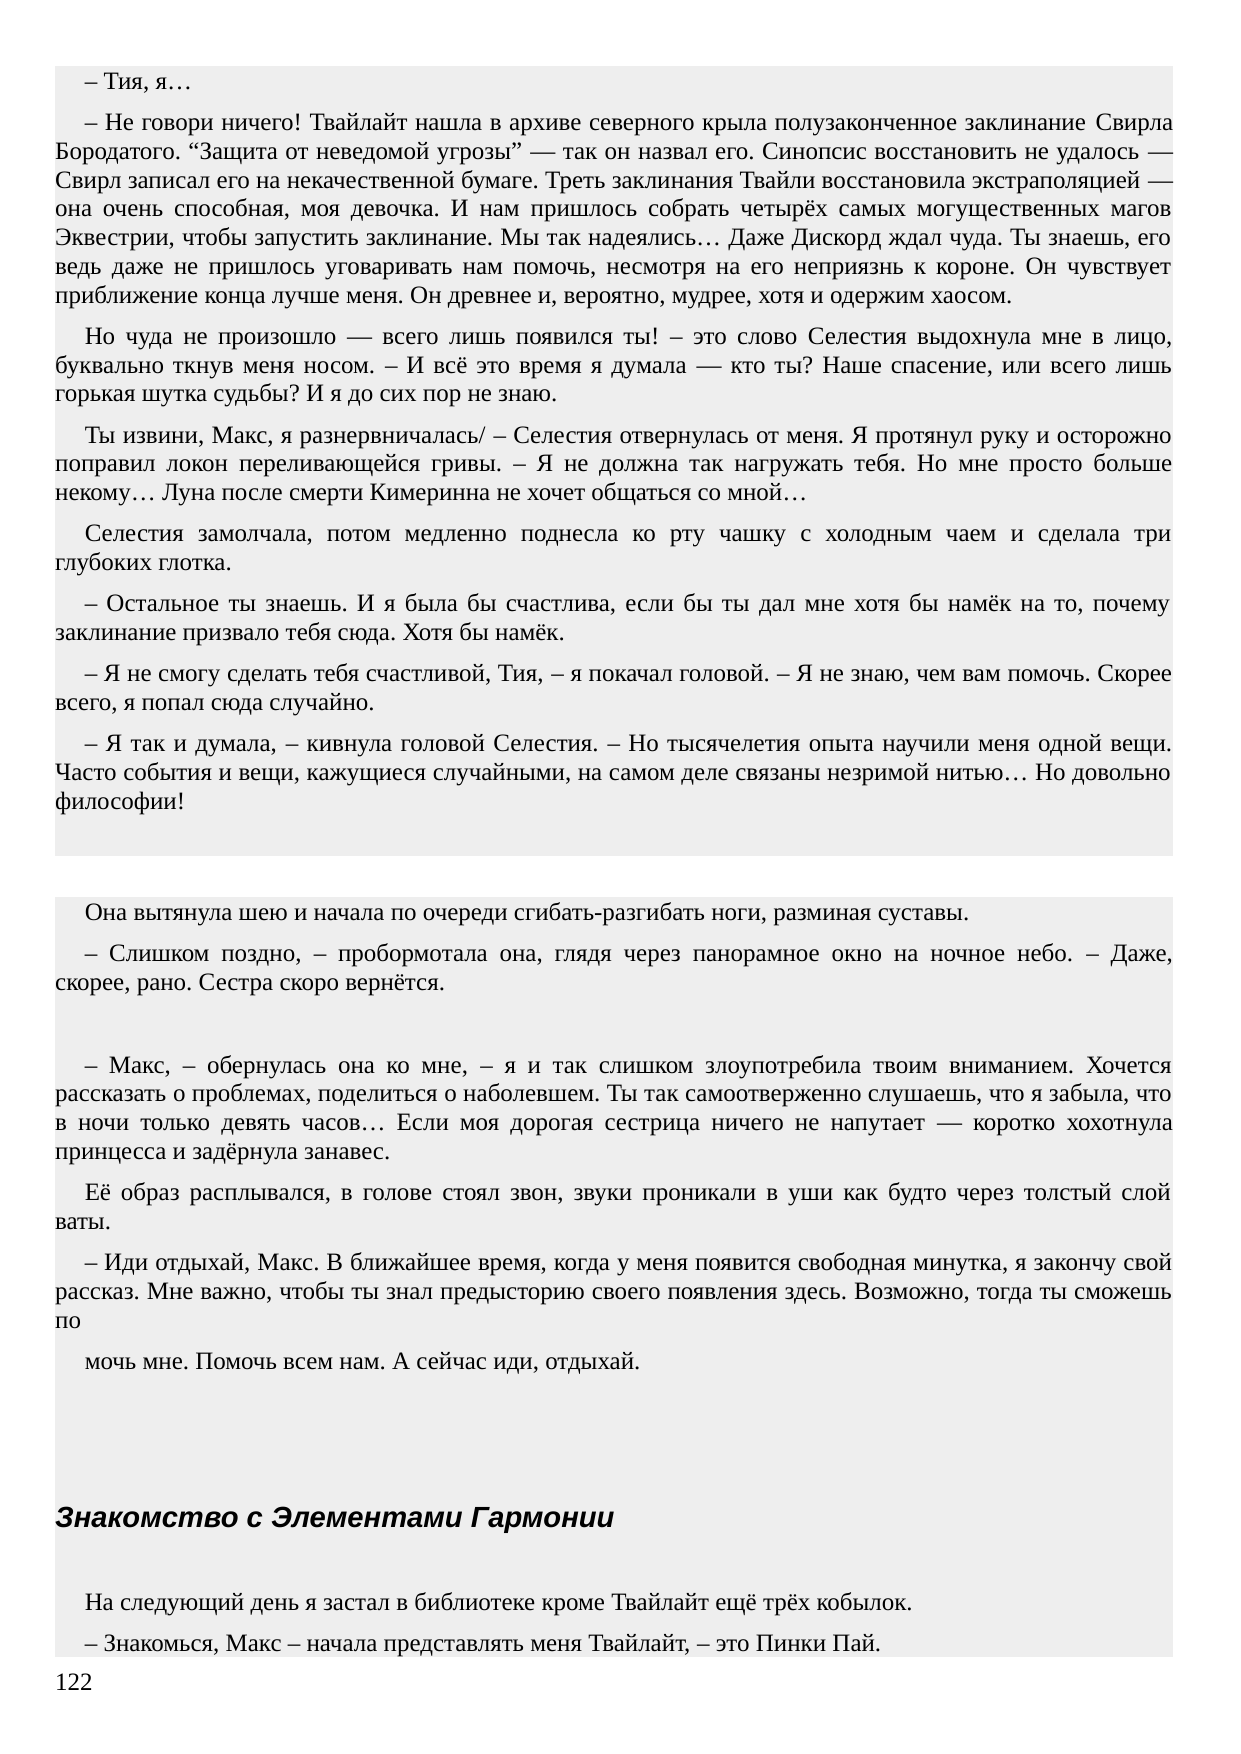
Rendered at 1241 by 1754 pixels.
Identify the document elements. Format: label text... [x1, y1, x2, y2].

text – Слишком поздно, – пробормотала она, глядя через панорамное окно на ночное небо. – Даже, скорее, рано. Сестра скоро вернётся. [55, 938, 1173, 996]
subtitle Знакомство с Элементами Гармонии [55, 1499, 1173, 1533]
text – Я так и думала, – кивнула головой Селестия. – Но тысячелетия опыта научили меня одной вещи. Часто события и вещи, кажущиеся случайными, на самом деле связаны незримой нитью… Но довольно философии! [55, 728, 1173, 815]
text Её образ расплывался, в голове стоял звон, звуки проникали в уши как будто через толстый слой ваты. [55, 1177, 1173, 1235]
text – Я не смогу сделать тебя счастливой, Тия, – я покачал головой. – Я не знаю, чем вам помочь. Скорее всего, я попал сюда случайно. [55, 658, 1173, 716]
text Но чуда не произошло — всего лишь появился ты! – это слово Селестия выдохнула мне в лицо, буквально ткнув меня носом. – И всё это время я думала — кто ты? Наше спасение, или всего лишь горькая шутка судьбы? И я до сих пор не знаю. [55, 321, 1173, 407]
text – Макс, – обернулась она ко мне, – я и так слишком злоупотребила твоим вниманием. Хочется рассказать о проблемах, поделиться о наболевшем. Ты так самоотверженно слушаешь, что я забыла, что в ночи только девять часов… Если моя дорогая сестрица ничего не напутает — коротко хохотнула принцесса и задёрнула занавес. [55, 1050, 1173, 1165]
text – Знакомься, Макс – начала представлять меня Твайлайт, – это Пинки Пай. [55, 1628, 1173, 1657]
text – Тия, я… [55, 66, 1173, 95]
text – Не говори ничего! Твайлайт нашла в архиве северного крыла полузаконченное заклинание Cвирла Бородатого. “Защита от неведомой угрозы” — так он назвал его. Синопсис восстановить не удалось — Свирл записал его на некачественной бумаге. Треть заклинания Твайли восстановила экстраполяцией — она очень способная, моя девочка. И нам пришлось собрать четырёх самых могущественных магов Эквестрии, чтобы запустить заклинание. Мы так надеялись… Даже Дискорд ждал чуда. Ты знаешь, его ведь даже не пришлось уговаривать нам помочь, несмотря на его неприязнь к короне. Он чувствует приближение конца лучше меня. Он древнее и, вероятно, мудрее, хотя и одержим хаосом. [55, 107, 1173, 308]
text Ты извини, Макс, я разнервничалась/ – Селестия отвернулась от меня. Я протянул руку и осторожно поправил локон переливающейся гривы. – Я не должна так нагружать тебя. Но мне просто больше некому… Луна после смерти Кимеринна не хочет общаться со мной… [55, 420, 1173, 506]
text мочь мне. Помочь всем нам. А сейчас иди, отдыхай. [55, 1346, 1173, 1375]
text Селестия замолчала, потом медленно поднесла ко рту чашку с холодным чаем и сделала три глубоких глотка. [55, 518, 1173, 576]
text Она вытянула шею и начала по очереди сгибать-разгибать ноги, разминая суставы. [55, 897, 1173, 926]
text – Иди отдыхай, Макс. В ближайшее время, когда у меня появится свободная минутка, я закончу свой рассказ. Мне важно, чтобы ты знал предысторию своего появления здесь. Возможно, тогда ты сможешь по [55, 1247, 1173, 1333]
text – Остальное ты знаешь. И я была бы счастлива, если бы ты дал мне хотя бы намёк на то, почему заклинание призвало тебя сюда. Хотя бы намёк. [55, 588, 1173, 646]
text На следующий день я застал в библиотеке кроме Твайлайт ещё трёх кобылок. [55, 1587, 1173, 1616]
